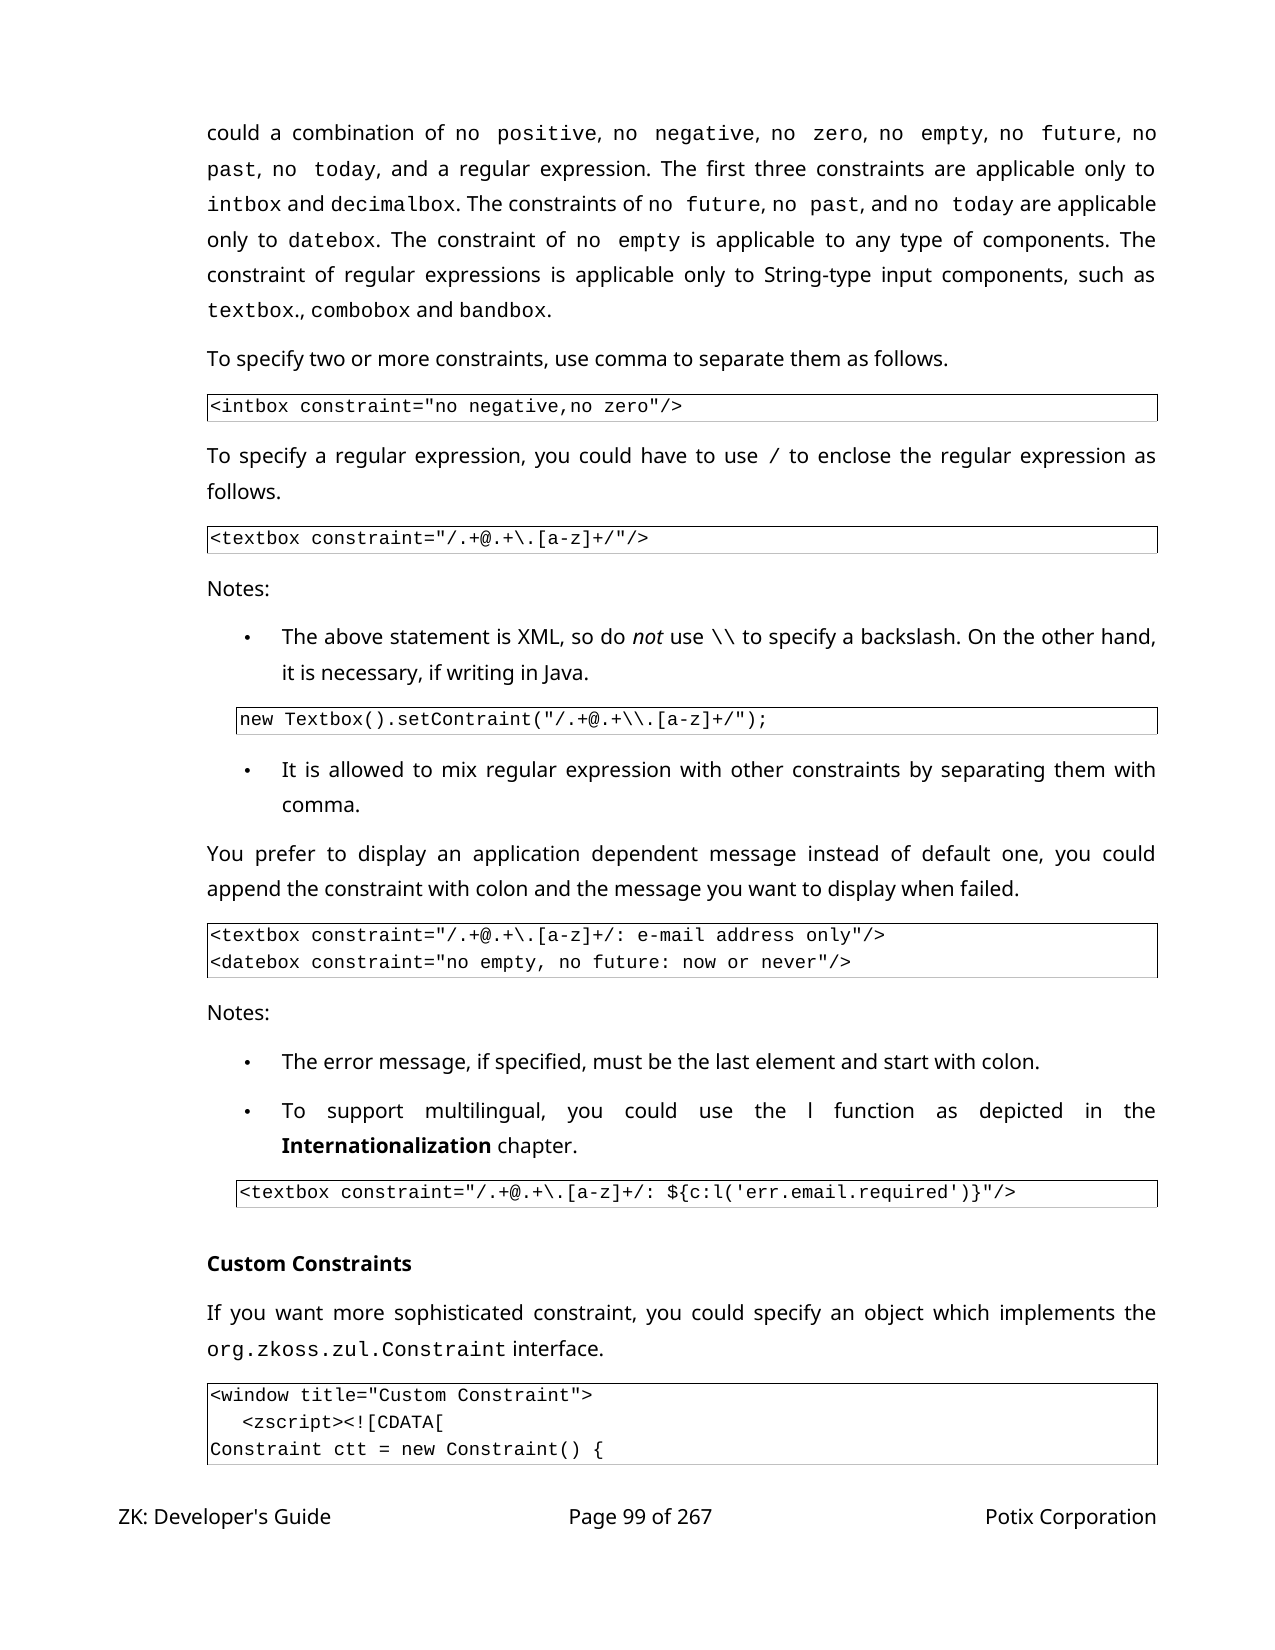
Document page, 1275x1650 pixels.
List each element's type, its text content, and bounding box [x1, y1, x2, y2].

text If you want more sophisticated constraint, you could specify an object which implements the org.zkoss.zul.Constraint interface. [207, 1298, 1157, 1362]
text Constraint ctt = new Constraint() { [208, 1437, 1157, 1464]
text <textbox constraint="/.+@.+\.[a-z]+/: ${c:l('err.email.required')}"/> [237, 1181, 1157, 1207]
list The above statement is XML, so do not use \\ to specify a backslash. On the other hand, it is necessary, if writing in Java. [244, 622, 1157, 686]
text <window title="Custom Constraint"> [208, 1384, 1157, 1407]
text To specify a regular expression, you could have to use / to enclose the regular expression as follows. [207, 441, 1157, 505]
text <textbox constraint="/.+@.+\.[a-z]+/"/> [208, 527, 1157, 553]
text You prefer to display an application dependent message instead of default one, you could append the constraint with colon and the message you want to display when failed. [207, 839, 1157, 902]
list To support multilingual, you could use the l function as depicted in the Internationalization chapter. [244, 1096, 1157, 1159]
text Notes: [207, 574, 1157, 602]
list It is allowed to mix regular expression with other constraints by separating them with comma. [244, 755, 1157, 818]
text new Textbox().setContraint("/.+@.+\\.[a-z]+/"); [237, 708, 1157, 734]
text To specify two or more constraints, use comma to separate them as follows. [207, 344, 1157, 373]
text <intbox constraint="no negative,no zero"/> [208, 395, 1157, 421]
text <datebox constraint="no empty, no future: now or never"/> [208, 950, 1157, 977]
text Notes: [207, 998, 1157, 1026]
text could a combination of no positive, no negative, no zero, no empty, no future, no past, no today, and a regular expression. The first three constraints are applicable only to intbox and decimalbox. The constraints of no future, no past, and no today are applicable only to datebox. The constraint of no empty is applicable to any type of components. The constraint of regular expressions is applicable only to String-type input components, such as textbox., combobox and bandbox. [207, 118, 1157, 324]
list The error message, if specified, must be the last element and start with colon. [244, 1047, 1157, 1075]
text <zscript><![CDATA[ [208, 1410, 1157, 1434]
subtitle Custom Constraints [207, 1249, 1157, 1278]
text <textbox constraint="/.+@.+\.[a-z]+/: e-mail address only"/> [208, 924, 1157, 947]
